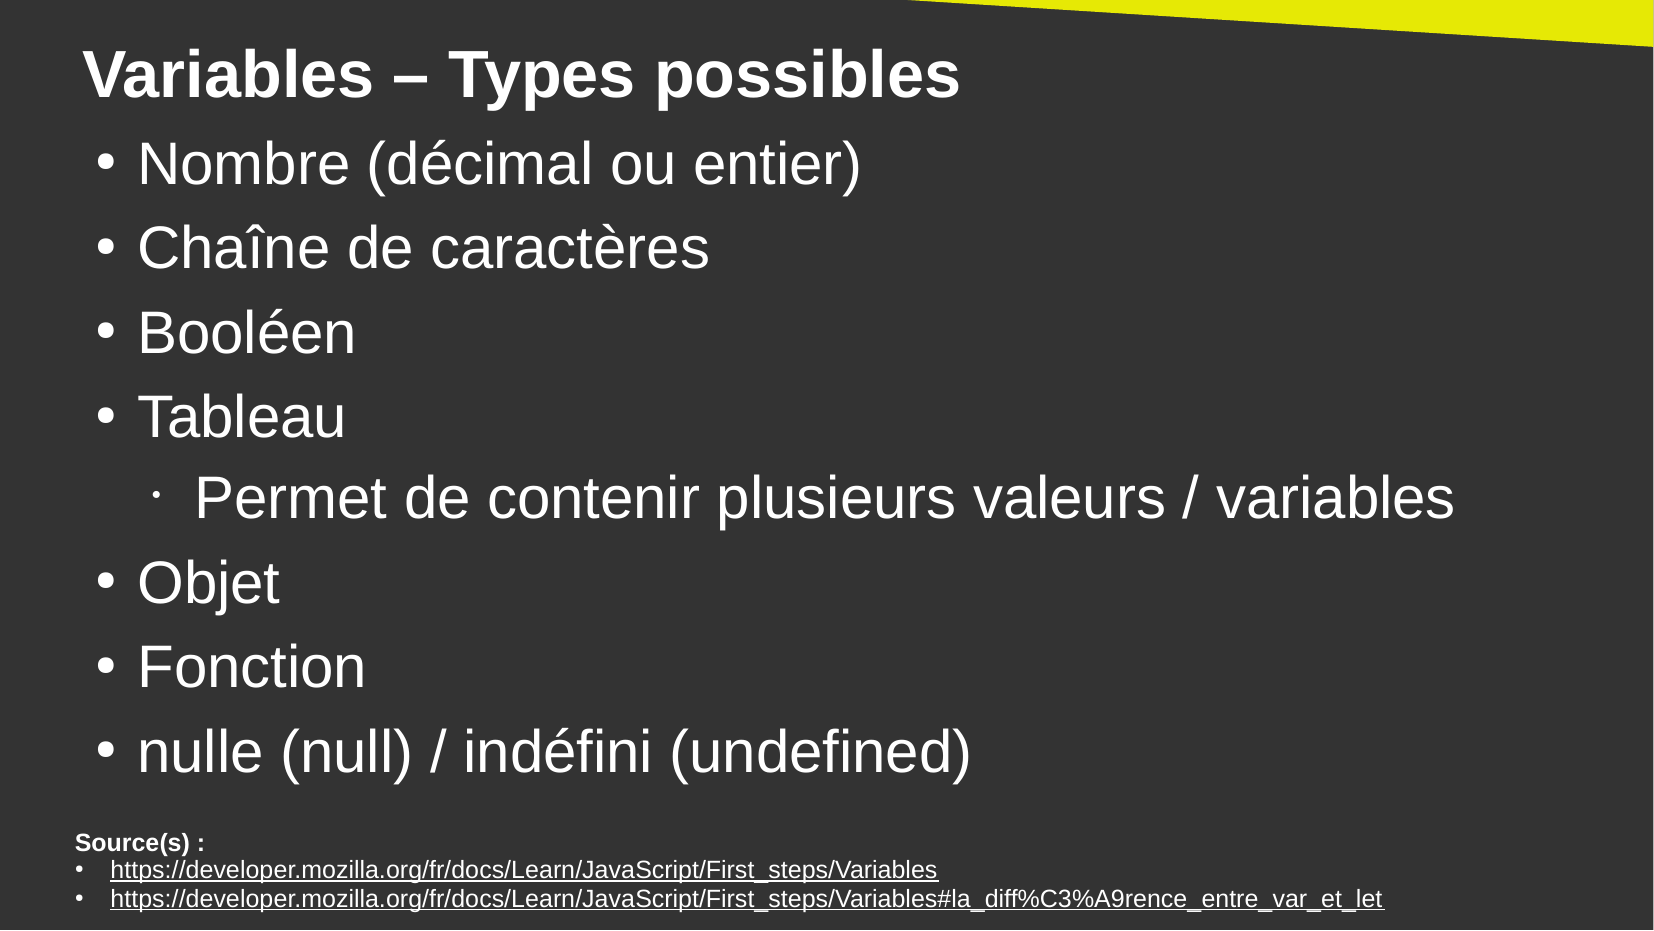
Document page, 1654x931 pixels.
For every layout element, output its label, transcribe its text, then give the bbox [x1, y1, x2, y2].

list Nombre (décimal ou entier) Chaîne de caractères Booléen Tableau Permet de contenir plusieurs valeurs / variables Objet Fonction nulle (null) / indéfini (undefined) [80, 129, 1620, 792]
text_box Source(s) : https://developer.mozilla.org/fr/docs/Learn/JavaScript/First_steps/Variables https://developer.mozilla.org/fr/docs/Learn/JavaScript/First_steps/Variables#la_diff%C3%A9rence_entre_var_et_let [60, 820, 1583, 920]
text_box [907, 0, 1654, 47]
title Variables – Types possibles [82, 37, 1571, 114]
